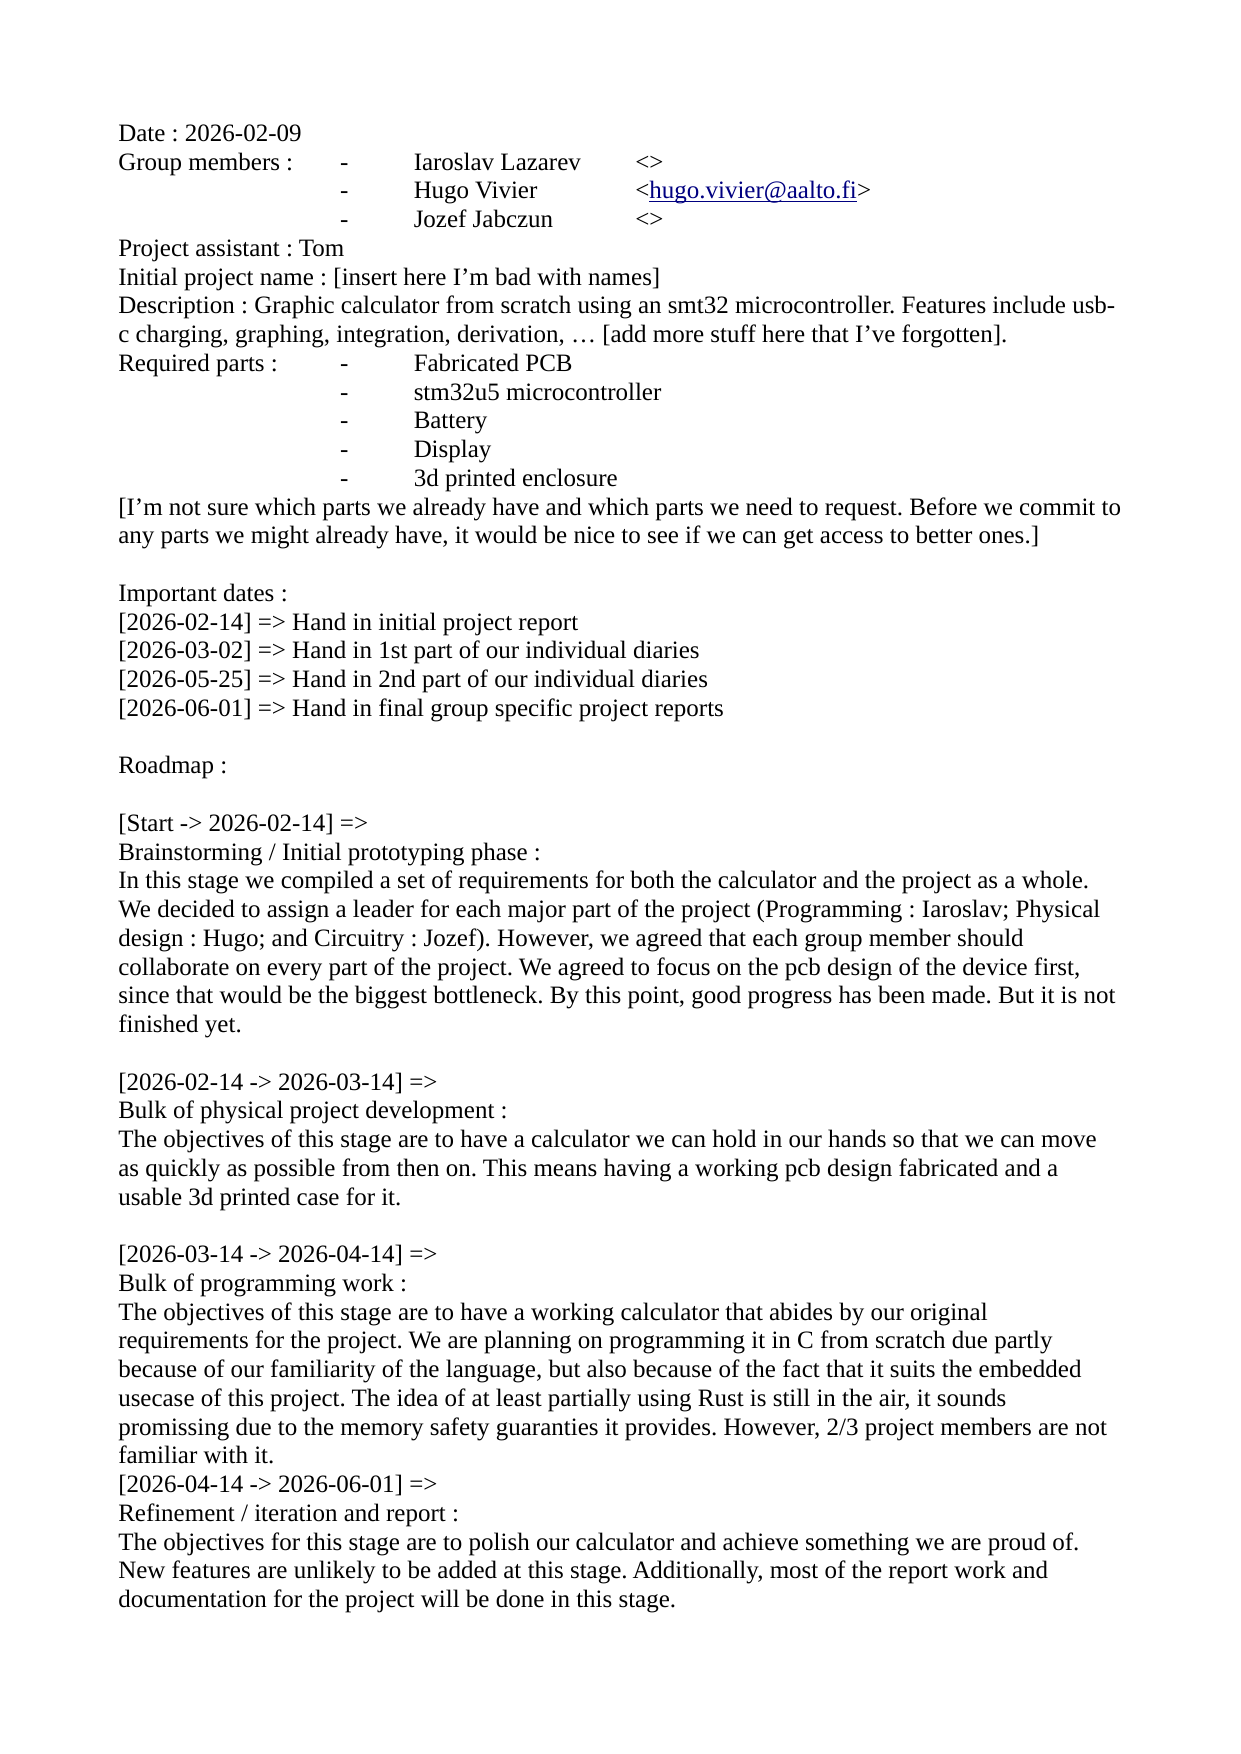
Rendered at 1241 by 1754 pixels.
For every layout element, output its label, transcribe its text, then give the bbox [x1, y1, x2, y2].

text [2026-02-14] => Hand in initial project report [118, 607, 1122, 636]
text [2026-03-14 -> 2026-04-14] => [118, 1239, 1122, 1268]
text - stm32u5 microcontroller [118, 377, 1122, 406]
text [2026-06-01] => Hand in final group specific project reports [118, 693, 1122, 722]
text [2026-03-02] => Hand in 1st part of our individual diaries [118, 636, 1122, 664]
text - Hugo Vivier <hugo.vivier@aalto.fi> [118, 176, 1122, 204]
text [2026-05-25] => Hand in 2nd part of our individual diaries [118, 664, 1122, 693]
text Initial project name : [insert here I’m bad with names] [118, 262, 1122, 291]
text - Jozef Jabczun <> [118, 204, 1122, 233]
text The objectives for this stage are to polish our calculator and achieve something we are proud of. New features are unlikely to be added at this stage. Additionally, most of the report work and documentation for the project will be done in this stage. [118, 1527, 1122, 1613]
text - Display [118, 434, 1122, 463]
text - 3d printed enclosure [118, 463, 1122, 492]
text [2026-02-14 -> 2026-03-14] => [118, 1067, 1122, 1096]
text Date : 2026-02-09 [118, 118, 1122, 147]
text Important dates : [118, 578, 1122, 607]
text Description : Graphic calculator from scratch using an smt32 microcontroller. Features include usb-c charging, graphing, integration, derivation, … [add more stuff here that I’ve forgotten]. [118, 291, 1122, 348]
text Required parts : - Fabricated PCB [118, 348, 1122, 377]
text Brainstorming / Initial prototyping phase : [118, 837, 1122, 866]
text In this stage we compiled a set of requirements for both the calculator and the project as a whole. We decided to assign a leader for each major part of the project (Programming : Iaroslav; Physical design : Hugo; and Circuitry : Jozef). However, we agreed that each group member should collaborate on every part of the project. We agreed to focus on the pcb design of the device first, since that would be the biggest bottleneck. By this point, good progress has been made. But it is not finished yet. [118, 866, 1122, 1038]
text Bulk of programming work : [118, 1268, 1122, 1297]
text The objectives of this stage are to have a working calculator that abides by our original requirements for the project. We are planning on programming it in C from scratch due partly because of our familiarity of the language, but also because of the fact that it suits the embedded usecase of this project. The idea of at least partially using Rust is still in the air, it sounds promissing due to the memory safety guaranties it provides. However, 2/3 project members are not familiar with it. [118, 1297, 1122, 1469]
text Group members : - Iaroslav Lazarev <> [118, 147, 1122, 176]
text Project assistant : Tom [118, 233, 1122, 262]
text Refinement / iteration and report : [118, 1498, 1122, 1527]
text [2026-04-14 -> 2026-06-01] => [118, 1469, 1122, 1498]
text Bulk of physical project development : [118, 1096, 1122, 1124]
text [I’m not sure which parts we already have and which parts we need to request. Before we commit to any parts we might already have, it would be nice to see if we can get access to better ones.] [118, 492, 1122, 549]
text The objectives of this stage are to have a calculator we can hold in our hands so that we can move as quickly as possible from then on. This means having a working pcb design fabricated and a usable 3d printed case for it. [118, 1124, 1122, 1211]
text - Battery [118, 406, 1122, 434]
text Roadmap : [118, 751, 1122, 779]
text [Start -> 2026-02-14] => [118, 808, 1122, 837]
